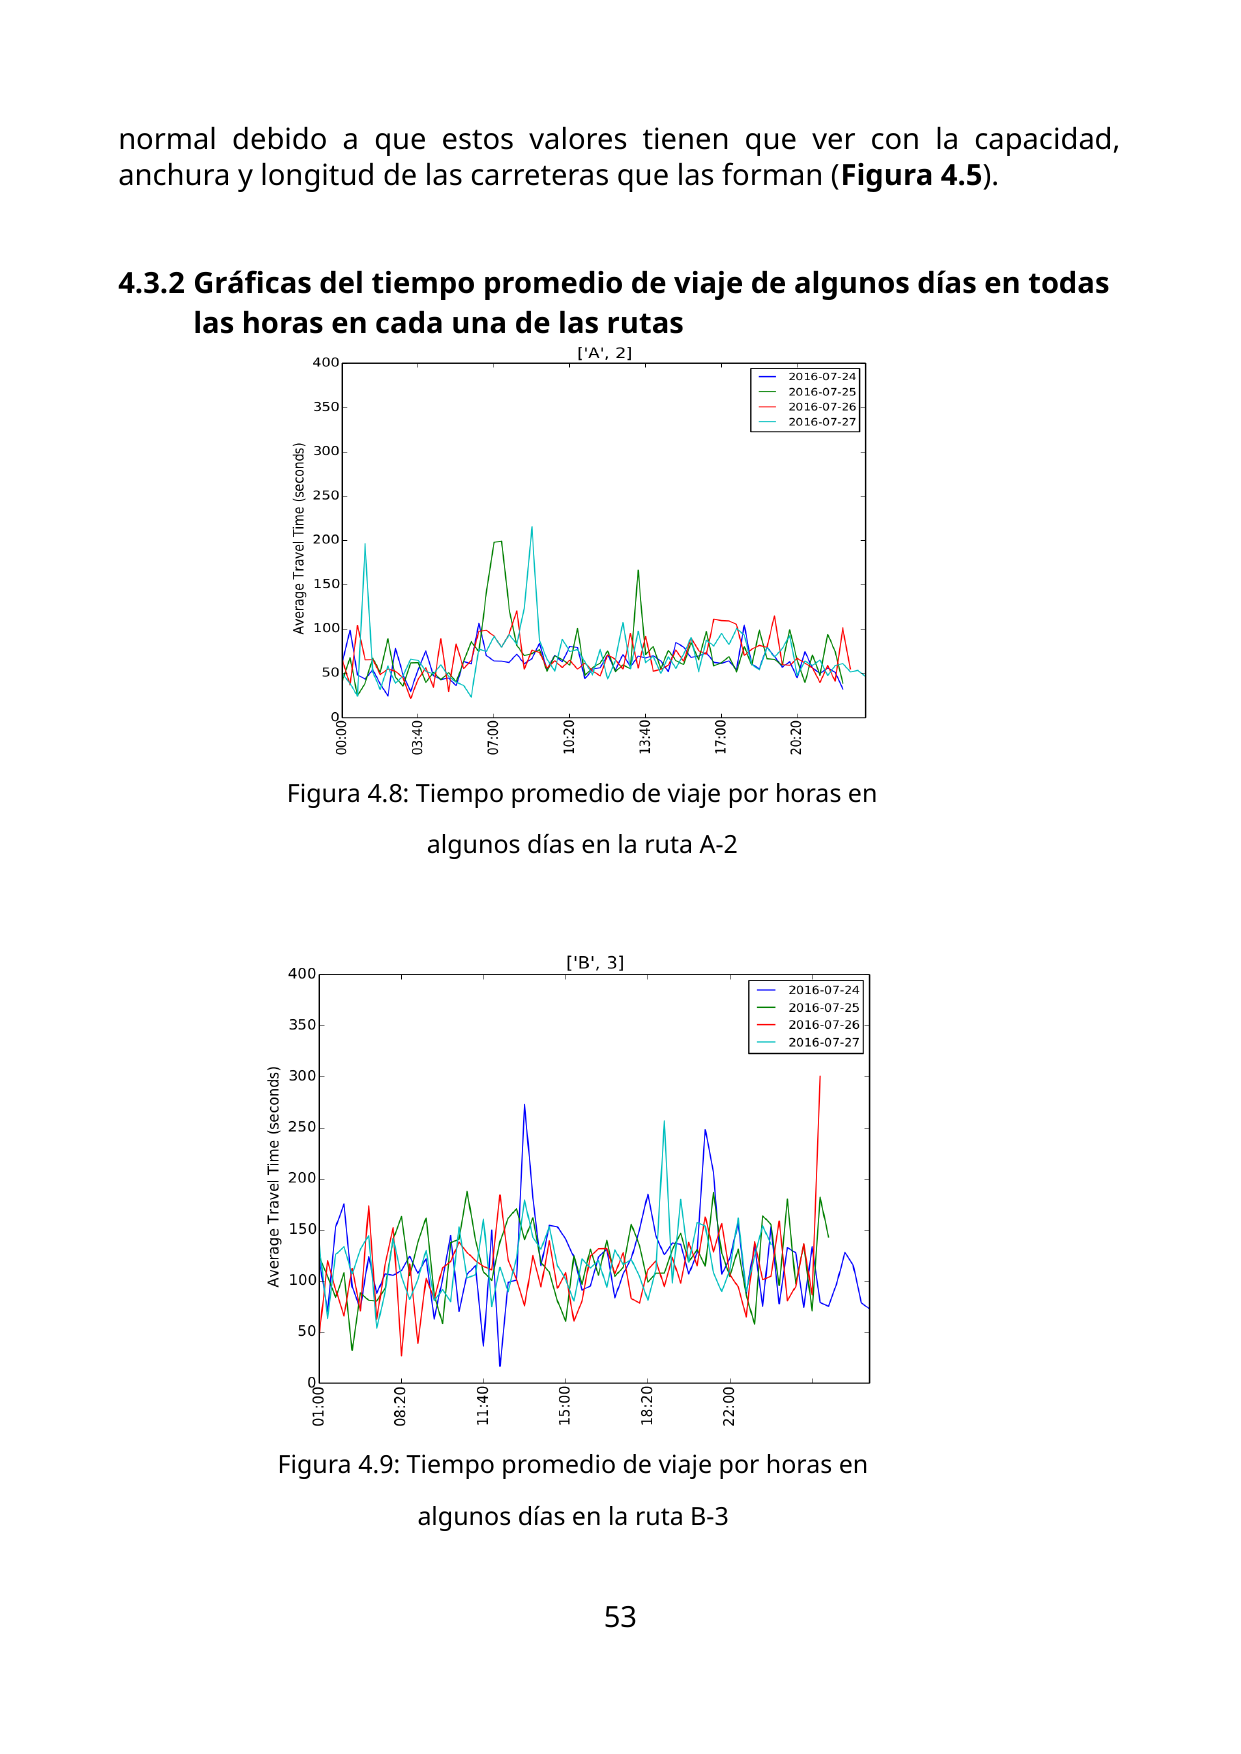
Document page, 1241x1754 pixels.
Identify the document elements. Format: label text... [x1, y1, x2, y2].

text Figura 4.8: Tiempo promedio de viaje por horas en algunos días en la ruta A-2 [278, 759, 886, 861]
picture [270, 335, 879, 759]
text Figura 4.9: Tiempo promedio de viaje por horas en algunos días en la ruta B-3 [248, 1431, 898, 1532]
text normal debido a que estos valores tienen que ver con la capacidad, anchura y longitud de las carreteras que las forman (Figura 4.5). [118, 118, 1122, 193]
picture [248, 933, 898, 1431]
subtitle Gráficas del tiempo promedio de viaje de algunos días en todas las horas en cada una de las rutas [118, 262, 1122, 342]
